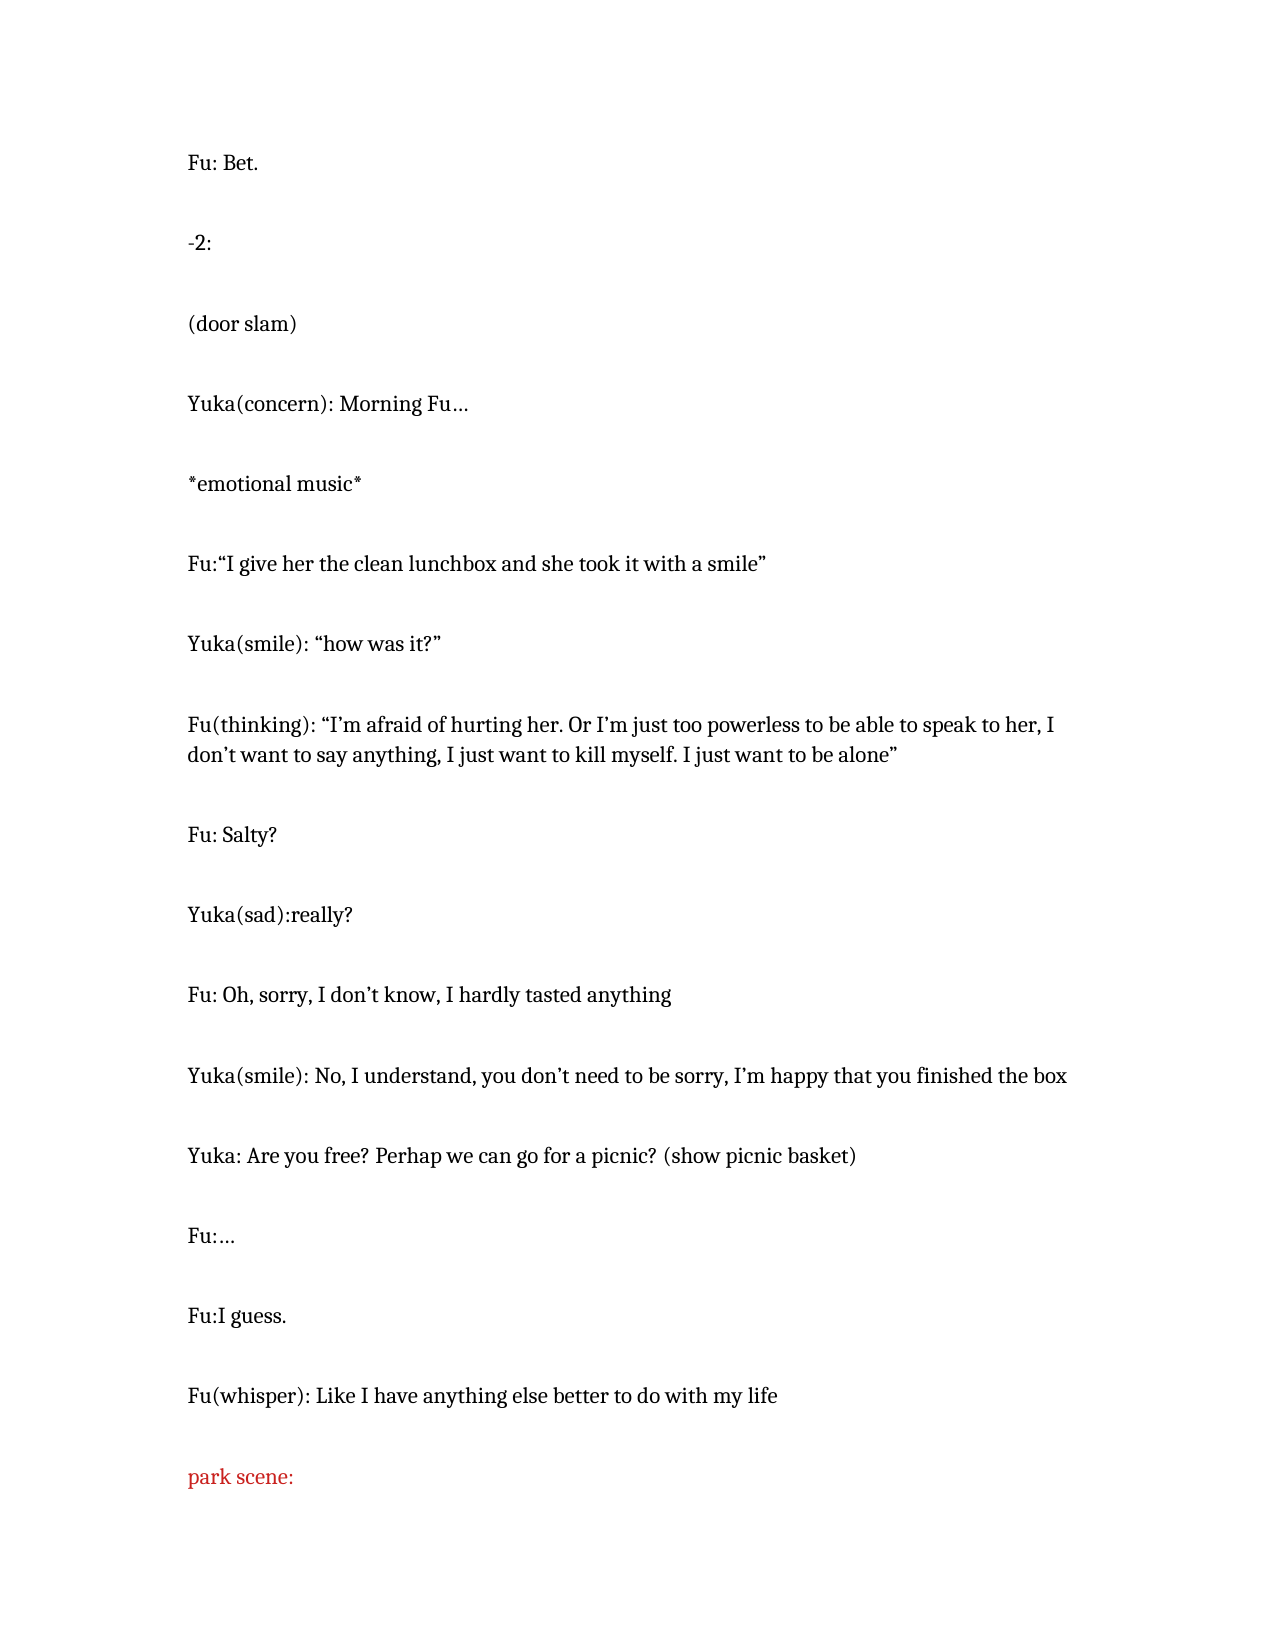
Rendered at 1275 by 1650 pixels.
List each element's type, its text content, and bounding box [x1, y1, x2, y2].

text Yuka: Are you free? Perhap we can go for a picnic? (show picnic basket) [187, 1143, 1087, 1169]
text Fu(thinking): “I’m afraid of hurting her. Or I’m just too powerless to be able to speak to her, I don’t want to say anything, I just want to kill myself. I just want to be alone” [187, 711, 1087, 768]
text *emotional music* [187, 471, 1087, 497]
text Fu: Bet. [187, 150, 1087, 176]
text Fu:… [187, 1223, 1087, 1249]
text Yuka(smile): No, I understand, you don’t need to be sorry, I’m happy that you finished the box [187, 1062, 1087, 1089]
text Yuka(sad):really? [187, 902, 1087, 928]
text Fu(whisper): Like I have anything else better to do with my life [187, 1383, 1087, 1410]
text Yuka(smile): “how was it?” [187, 631, 1087, 658]
text (door slam) [187, 310, 1087, 337]
text Fu:“I give her the clean lunchbox and she took it with a smile” [187, 551, 1087, 577]
text Fu:I guess. [187, 1303, 1087, 1329]
text Yuka(concern): Morning Fu… [187, 391, 1087, 417]
text Fu: Oh, sorry, I don’t know, I hardly tasted anything [187, 982, 1087, 1009]
text park scene: [187, 1463, 1087, 1490]
text Fu: Salty? [187, 822, 1087, 848]
text -2: [187, 230, 1087, 257]
